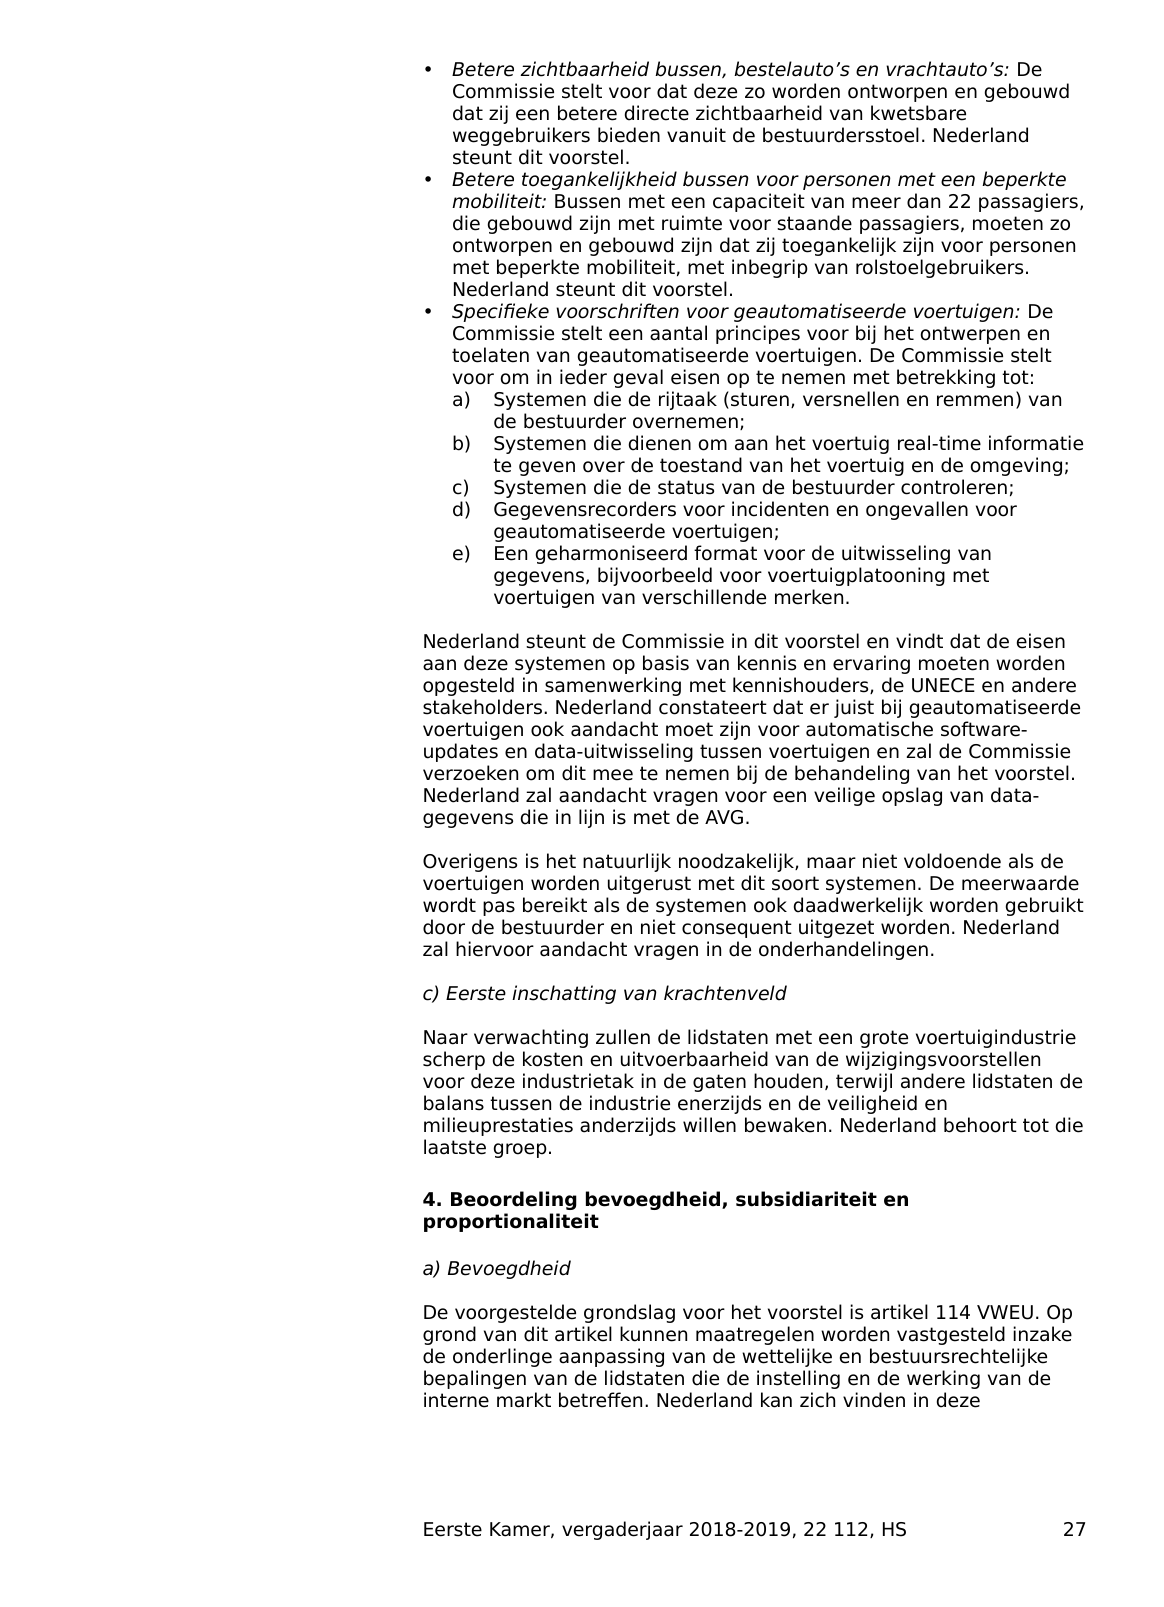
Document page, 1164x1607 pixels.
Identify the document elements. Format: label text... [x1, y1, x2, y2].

subtitle a) Bevoegdheid [422, 1258, 1087, 1280]
text • Specifieke voorschriften voor geautomatiseerde voertuigen: De Commissie stelt een aantal principes voor bij het ontwerpen en toelaten van geautomatiseerde voertuigen. De Commissie stelt voor om in ieder geval eisen op te nemen met betrekking tot: [422, 301, 1087, 389]
text e) Een geharmoniseerd format voor de uitwisseling van gegevens, bijvoorbeeld voor voertuigplatooning met voertuigen van verschillende merken. [452, 543, 1087, 608]
text • Betere toegankelijkheid bussen voor personen met een beperkte mobiliteit: Bussen met een capaciteit van meer dan 22 passagiers, die gebouwd zijn met ruimte voor staande passagiers, moeten zo ontworpen en gebouwd zijn dat zij toegankelijk zijn voor personen met beperkte mobiliteit, met inbegrip van rolstoelgebruikers. Nederland steunt dit voorstel. [422, 169, 1087, 301]
text c) Systemen die de status van de bestuurder controleren; [452, 477, 1087, 499]
text a) Systemen die de rijtaak (sturen, versnellen en remmen) van de bestuurder overnemen; [452, 389, 1087, 433]
text d) Gegevensrecorders voor incidenten en ongevallen voor geautomatiseerde voertuigen; [452, 499, 1087, 543]
text Nederland steunt de Commissie in dit voorstel en vindt dat de eisen aan deze systemen op basis van kennis en ervaring moeten worden opgesteld in samenwerking met kennishouders, de UNECE en andere stakeholders. Nederland constateert dat er juist bij geautomatiseerde voertuigen ook aandacht moet zijn voor automatische software-updates en data-uitwisseling tussen voertuigen en zal de Commissie verzoeken om dit mee te nemen bij de behandeling van het voorstel. Nederland zal aandacht vragen voor een veilige opslag van data-gegevens die in lijn is met de AVG. [422, 631, 1087, 828]
subtitle c) Eerste inschatting van krachtenveld [422, 983, 1087, 1005]
text De voorgestelde grondslag voor het voorstel is artikel 114 VWEU. Op grond van dit artikel kunnen maatregelen worden vastgesteld inzake de onderlinge aanpassing van de wettelijke en bestuursrechtelijke bepalingen van de lidstaten die de instelling en de werking van de interne markt betreffen. Nederland kan zich vinden in deze [422, 1302, 1087, 1412]
subtitle 4. Beoordeling bevoegdheid, subsidiariteit en proportionaliteit [422, 1189, 1087, 1233]
text Overigens is het natuurlijk noodzakelijk, maar niet voldoende als de voertuigen worden uitgerust met dit soort systemen. De meerwaarde wordt pas bereikt als de systemen ook daadwerkelijk worden gebruikt door de bestuurder en niet consequent uitgezet worden. Nederland zal hiervoor aandacht vragen in de onderhandelingen. [422, 851, 1087, 961]
text Naar verwachting zullen de lidstaten met een grote voertuigindustrie scherp de kosten en uitvoerbaarheid van de wijzigingsvoorstellen voor deze industrietak in de gaten houden, terwijl andere lidstaten de balans tussen de industrie enerzijds en de veiligheid en milieuprestaties anderzijds willen bewaken. Nederland behoort tot die laatste groep. [422, 1027, 1087, 1159]
text • Betere zichtbaarheid bussen, bestelauto’s en vrachtauto’s: De Commissie stelt voor dat deze zo worden ontworpen en gebouwd dat zij een betere directe zichtbaarheid van kwetsbare weggebruikers bieden vanuit de bestuurdersstoel. Nederland steunt dit voorstel. [422, 59, 1087, 169]
text b) Systemen die dienen om aan het voertuig real-time informatie te geven over de toestand van het voertuig en de omgeving; [452, 433, 1087, 477]
